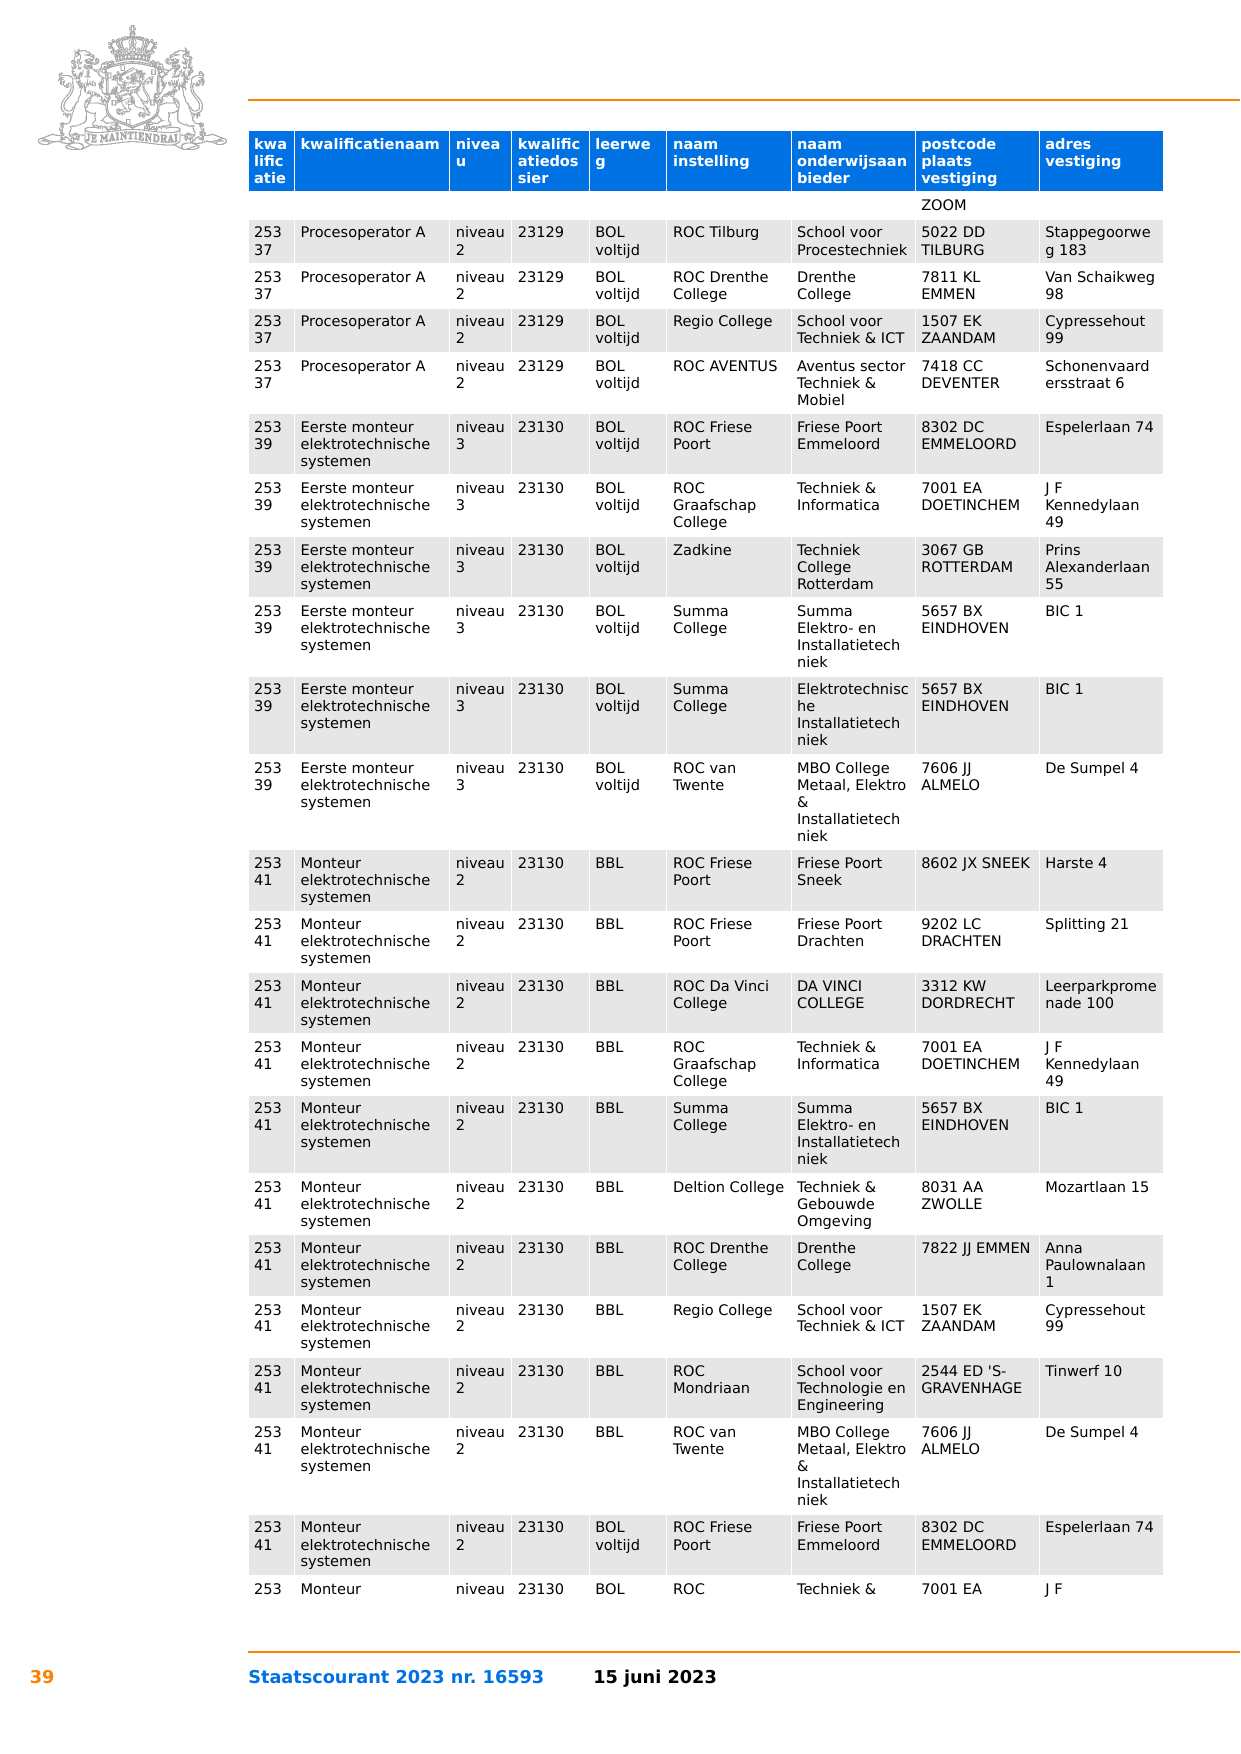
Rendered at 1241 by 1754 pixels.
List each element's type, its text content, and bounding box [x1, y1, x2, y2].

picture [38, 25, 227, 150]
table_cell 23130 [512, 1297, 589, 1357]
table_cell 25341 [249, 1515, 294, 1575]
table_cell Friese Poort Sneek [792, 850, 915, 911]
table_cell niveau 3 [450, 598, 511, 676]
table_cell 23129 [512, 309, 589, 352]
table_cell MBO College Metaal, Elektro & Installatietechniek [792, 755, 915, 849]
table_cell 23130 [512, 598, 589, 676]
table_cell [1040, 192, 1163, 219]
table_cell 23130 [512, 1358, 589, 1418]
table_cell School voor Techniek & ICT [792, 1297, 915, 1357]
table_cell Eerste monteur elektrotechnische systemen [295, 755, 449, 849]
table_cell BOL voltijd [590, 353, 666, 413]
table_cell 25339 [249, 414, 294, 474]
table_cell Aventus sector Techniek & Mobiel [792, 353, 915, 413]
table_cell Friese Poort Emmeloord [792, 414, 915, 474]
table_cell [295, 192, 449, 219]
table_cell BOL voltijd [590, 220, 666, 263]
table_cell BBL [590, 1297, 666, 1357]
table_cell ROC van Twente [667, 755, 791, 849]
table_cell 7418 CC DEVENTER [916, 353, 1039, 413]
table_cell niveau 2 [450, 353, 511, 413]
table_cell Regio College [667, 1297, 791, 1357]
table_cell 5657 BX EINDHOVEN [916, 1096, 1039, 1173]
table_cell 25341 [249, 1096, 294, 1173]
table_cell Procesoperator A [295, 309, 449, 352]
table_cell ROC [667, 1576, 791, 1602]
table_header niveau [450, 131, 511, 191]
table_cell 23130 [512, 537, 589, 597]
table_cell 25337 [249, 353, 294, 413]
table_cell niveau 2 [450, 973, 511, 1033]
table_cell niveau 2 [450, 1034, 511, 1094]
table_cell niveau 3 [450, 476, 511, 536]
table_cell niveau 3 [450, 755, 511, 849]
table_cell 23129 [512, 220, 589, 263]
table_cell niveau 2 [450, 850, 511, 911]
table_cell [590, 192, 666, 219]
table_cell BBL [590, 1096, 666, 1173]
table_cell BBL [590, 1235, 666, 1296]
table_cell BOL voltijd [590, 309, 666, 352]
table_header naam onderwijsaanbieder [792, 131, 915, 191]
table_cell 25341 [249, 1419, 294, 1514]
table_cell ROC Friese Poort [667, 414, 791, 474]
table_cell Drenthe College [792, 1235, 915, 1296]
table_cell Monteur elektrotechnische systemen [295, 1297, 449, 1357]
table_cell niveau 3 [450, 677, 511, 754]
table_cell BOL [590, 1576, 666, 1602]
table_cell 23130 [512, 414, 589, 474]
table_cell Eerste monteur elektrotechnische systemen [295, 414, 449, 474]
table_cell niveau 2 [450, 1235, 511, 1296]
table_cell niveau 2 [450, 1515, 511, 1575]
table_cell Tinwerf 10 [1040, 1358, 1163, 1418]
table_cell Summa College [667, 677, 791, 754]
table_cell [450, 192, 511, 219]
table_cell 25337 [249, 220, 294, 263]
table_cell Friese Poort Emmeloord [792, 1515, 915, 1575]
table_cell 25339 [249, 537, 294, 597]
table_cell Techniek & [792, 1576, 915, 1602]
table_cell Techniek & Gebouwde Omgeving [792, 1174, 915, 1234]
table_cell 25341 [249, 1174, 294, 1234]
table_cell 5657 BX EINDHOVEN [916, 598, 1039, 676]
table_cell 23130 [512, 677, 589, 754]
table_cell niveau 2 [450, 1096, 511, 1173]
table_cell ROC Friese Poort [667, 850, 791, 911]
table_cell 5022 DD TILBURG [916, 220, 1039, 263]
table_cell ROC AVENTUS [667, 353, 791, 413]
table_cell BOL voltijd [590, 264, 666, 307]
table_cell Leerparkpromenade 100 [1040, 973, 1163, 1033]
table_cell Stappegoorweg 183 [1040, 220, 1163, 263]
table_cell niveau 2 [450, 1297, 511, 1357]
table_cell BOL voltijd [590, 414, 666, 474]
table_header adres vestiging [1040, 131, 1163, 191]
table_cell Friese Poort Drachten [792, 912, 915, 972]
table_cell Procesoperator A [295, 353, 449, 413]
table_cell Techniek & Informatica [792, 476, 915, 536]
table_cell 25341 [249, 850, 294, 911]
table_cell J F [1040, 1576, 1163, 1602]
table_header naam instelling [667, 131, 791, 191]
table_cell 25341 [249, 912, 294, 972]
table_cell 23130 [512, 755, 589, 849]
table_cell Techniek & Informatica [792, 1034, 915, 1094]
table_cell 25337 [249, 264, 294, 307]
table_cell Schonenvaardersstraat 6 [1040, 353, 1163, 413]
table_cell Monteur elektrotechnische systemen [295, 1419, 449, 1514]
table_cell ZOOM [916, 192, 1039, 219]
table_cell niveau 2 [450, 1419, 511, 1514]
table_cell BIC 1 [1040, 598, 1163, 676]
table_cell 25339 [249, 476, 294, 536]
table_cell 25341 [249, 1235, 294, 1296]
table_cell Monteur elektrotechnische systemen [295, 912, 449, 972]
table_cell 8031 AA ZWOLLE [916, 1174, 1039, 1234]
table_cell niveau 3 [450, 537, 511, 597]
table_cell BBL [590, 1419, 666, 1514]
table_cell BOL voltijd [590, 677, 666, 754]
table_cell niveau 2 [450, 1358, 511, 1418]
table_cell BOL voltijd [590, 476, 666, 536]
table_header kwalificatie [249, 131, 294, 191]
table_cell School voor Techniek & ICT [792, 309, 915, 352]
table_cell 7822 JJ EMMEN [916, 1235, 1039, 1296]
table_cell Monteur elektrotechnische systemen [295, 1096, 449, 1173]
table_cell Monteur elektrotechnische systemen [295, 850, 449, 911]
table_cell BIC 1 [1040, 677, 1163, 754]
table_cell Monteur elektrotechnische systemen [295, 973, 449, 1033]
table_cell 25341 [249, 1297, 294, 1357]
table_cell niveau [450, 1576, 511, 1602]
table_cell 8602 JX SNEEK [916, 850, 1039, 911]
table_header kwalificatiedossier [512, 131, 589, 191]
table_cell BOL voltijd [590, 598, 666, 676]
table_cell Deltion College [667, 1174, 791, 1234]
table_cell DA VINCI COLLEGE [792, 973, 915, 1033]
table_cell 7811 KL EMMEN [916, 264, 1039, 307]
table_cell 1507 EK ZAANDAM [916, 1297, 1039, 1357]
table_cell Procesoperator A [295, 220, 449, 263]
table_cell 23130 [512, 1034, 589, 1094]
table_cell De Sumpel 4 [1040, 755, 1163, 849]
table_cell 7001 EA DOETINCHEM [916, 476, 1039, 536]
table_cell BIC 1 [1040, 1096, 1163, 1173]
table_cell 5657 BX EINDHOVEN [916, 677, 1039, 754]
table_cell 3312 KW DORDRECHT [916, 973, 1039, 1033]
table_cell Eerste monteur elektrotechnische systemen [295, 677, 449, 754]
table_cell niveau 2 [450, 1174, 511, 1234]
table_cell 25337 [249, 309, 294, 352]
table_cell BBL [590, 850, 666, 911]
table_cell 23130 [512, 1576, 589, 1602]
table_cell Eerste monteur elektrotechnische systemen [295, 598, 449, 676]
table_cell ROC Graafschap College [667, 476, 791, 536]
table_cell Monteur elektrotechnische systemen [295, 1174, 449, 1234]
table_cell 23130 [512, 1174, 589, 1234]
table_cell ROC Friese Poort [667, 912, 791, 972]
table_cell School voor Technologie en Engineering [792, 1358, 915, 1418]
table_cell BBL [590, 1358, 666, 1418]
table_cell Monteur elektrotechnische systemen [295, 1358, 449, 1418]
table_cell ROC Drenthe College [667, 1235, 791, 1296]
table_cell Cypressehout 99 [1040, 1297, 1163, 1357]
table_cell BOL voltijd [590, 755, 666, 849]
table_cell 25341 [249, 973, 294, 1033]
table_cell Espelerlaan 74 [1040, 414, 1163, 474]
table_cell Summa Elektro- en Installatietechniek [792, 598, 915, 676]
table_cell Techniek College Rotterdam [792, 537, 915, 597]
table_cell Anna Paulownalaan 1 [1040, 1235, 1163, 1296]
table_cell 23129 [512, 353, 589, 413]
table_cell J F Kennedylaan 49 [1040, 476, 1163, 536]
table_cell 23130 [512, 973, 589, 1033]
table_cell 253 [249, 1576, 294, 1602]
table_cell Eerste monteur elektrotechnische systemen [295, 537, 449, 597]
table_cell 25339 [249, 677, 294, 754]
table_cell niveau 2 [450, 220, 511, 263]
table_cell 23130 [512, 1235, 589, 1296]
table_cell ROC Graafschap College [667, 1034, 791, 1094]
table_cell Zadkine [667, 537, 791, 597]
table_cell 1507 EK ZAANDAM [916, 309, 1039, 352]
table_cell De Sumpel 4 [1040, 1419, 1163, 1514]
table_cell 7606 JJ ALMELO [916, 755, 1039, 849]
table_cell 8302 DC EMMELOORD [916, 1515, 1039, 1575]
table_cell 25341 [249, 1034, 294, 1094]
table_cell 9202 LC DRACHTEN [916, 912, 1039, 972]
table_cell ROC Tilburg [667, 220, 791, 263]
table_cell BOL voltijd [590, 1515, 666, 1575]
table_cell School voor Procestechniek [792, 220, 915, 263]
table_cell 7001 EA [916, 1576, 1039, 1602]
table_cell Summa College [667, 1096, 791, 1173]
table_cell Monteur [295, 1576, 449, 1602]
table_cell 2544 ED 'S-GRAVENHAGE [916, 1358, 1039, 1418]
table_header leerweg [590, 131, 666, 191]
table_cell BBL [590, 973, 666, 1033]
table_cell ROC van Twente [667, 1419, 791, 1514]
table_cell BBL [590, 912, 666, 972]
table_cell niveau 2 [450, 309, 511, 352]
table_cell Van Schaikweg 98 [1040, 264, 1163, 307]
table_cell Eerste monteur elektrotechnische systemen [295, 476, 449, 536]
table_cell Procesoperator A [295, 264, 449, 307]
table_cell ROC Da Vinci College [667, 973, 791, 1033]
table_cell Espelerlaan 74 [1040, 1515, 1163, 1575]
table_cell ROC Drenthe College [667, 264, 791, 307]
table_cell 23130 [512, 476, 589, 536]
table_cell niveau 3 [450, 414, 511, 474]
table_cell 25339 [249, 755, 294, 849]
table_cell 23130 [512, 1096, 589, 1173]
table_cell BBL [590, 1034, 666, 1094]
table_cell ROC Mondriaan [667, 1358, 791, 1418]
table_cell Monteur elektrotechnische systemen [295, 1235, 449, 1296]
table_cell MBO College Metaal, Elektro & Installatietechniek [792, 1419, 915, 1514]
table_cell ROC Friese Poort [667, 1515, 791, 1575]
table_cell 3067 GB ROTTERDAM [916, 537, 1039, 597]
table_cell Monteur elektrotechnische systemen [295, 1034, 449, 1094]
table_cell 23130 [512, 1515, 589, 1575]
table_cell 25339 [249, 598, 294, 676]
table_cell 23129 [512, 264, 589, 307]
table_header kwalificatienaam [295, 131, 449, 191]
table_cell Prins Alexanderlaan 55 [1040, 537, 1163, 597]
table_cell niveau 2 [450, 912, 511, 972]
table_cell 8302 DC EMMELOORD [916, 414, 1039, 474]
table_cell 23130 [512, 1419, 589, 1514]
table_cell 7606 JJ ALMELO [916, 1419, 1039, 1514]
table_cell Summa College [667, 598, 791, 676]
table_cell Regio College [667, 309, 791, 352]
table_cell 23130 [512, 912, 589, 972]
table_cell Mozartlaan 15 [1040, 1174, 1163, 1234]
table_cell Drenthe College [792, 264, 915, 307]
table_cell Cypressehout 99 [1040, 309, 1163, 352]
table_cell J F Kennedylaan 49 [1040, 1034, 1163, 1094]
table_cell Summa Elektro- en Installatietechniek [792, 1096, 915, 1173]
table_cell BBL [590, 1174, 666, 1234]
table_cell Monteur elektrotechnische systemen [295, 1515, 449, 1575]
table_cell [667, 192, 791, 219]
table_cell Harste 4 [1040, 850, 1163, 911]
table_cell niveau 2 [450, 264, 511, 307]
table_cell [512, 192, 589, 219]
table_cell 25341 [249, 1358, 294, 1418]
table_cell [792, 192, 915, 219]
table_cell 23130 [512, 850, 589, 911]
table_cell Elektrotechnische Installatietechniek [792, 677, 915, 754]
table_cell 7001 EA DOETINCHEM [916, 1034, 1039, 1094]
table_cell BOL voltijd [590, 537, 666, 597]
table_header postcode plaats vestiging [916, 131, 1039, 191]
table_cell Splitting 21 [1040, 912, 1163, 972]
table_cell [249, 192, 294, 219]
